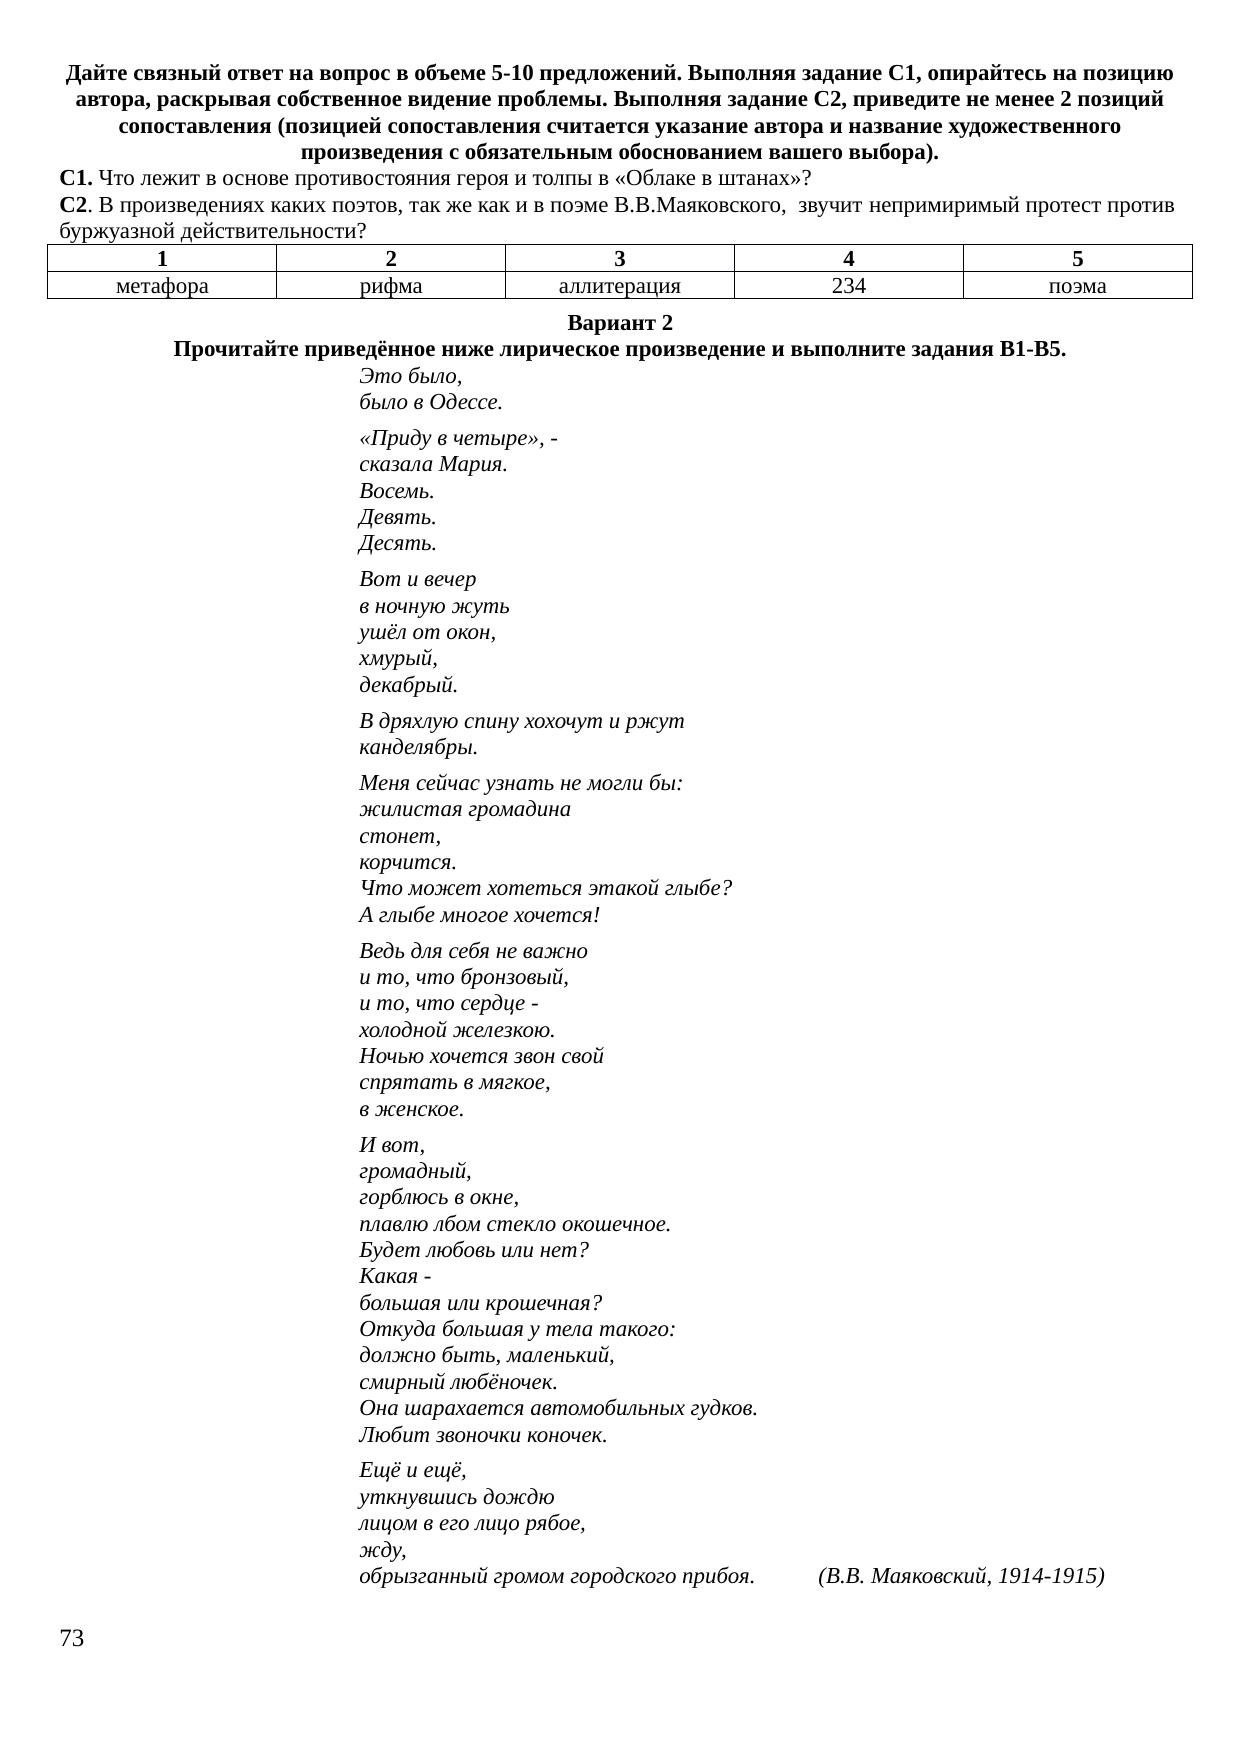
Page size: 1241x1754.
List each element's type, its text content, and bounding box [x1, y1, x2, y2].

text Прочитайте приведённое ниже лирическое произведение и выполните задания В1-В5. [59, 335, 1181, 362]
text Какая - [359, 1262, 1181, 1289]
text было в Одессе. [359, 388, 1181, 414]
text и то, что сердце - [359, 989, 1181, 1016]
text А глыбе многое хочется! [359, 901, 1181, 927]
text горблюсь в окне, [359, 1183, 1181, 1210]
text корчится. [359, 848, 1181, 874]
text плавлю лбом стекло окошечное. [359, 1210, 1181, 1236]
table_header 5 [964, 245, 1192, 271]
text Ещё и ещё, [359, 1457, 1181, 1483]
text большая или крошечная? [359, 1289, 1181, 1315]
text канделябры. [359, 733, 1181, 759]
text декабрый. [359, 671, 1181, 697]
table_cell аллитерация [506, 272, 734, 298]
text Ведь для себя не важно [359, 937, 1181, 963]
text смирный любёночек. [359, 1368, 1181, 1394]
text Это было, [359, 362, 1181, 388]
text Откуда большая у тела такого: [359, 1315, 1181, 1342]
text и то, что бронзовый, [359, 963, 1181, 989]
text Дайте связный ответ на вопрос в объеме 5-10 предложений. Выполняя задание С1, опирайтесь на позицию автора, раскрывая собственное видение проблемы. Выполняя задание С2, приведите не менее 2 позиций сопоставления (позицией сопоставления считается указание автора и название художественного произведения с обязательным обоснованием вашего выбора). [59, 59, 1181, 164]
text жилистая громадина [359, 795, 1181, 822]
table_cell метафора [48, 272, 276, 298]
text С2. В произведениях каких поэтов, так же как и в поэме В.В.Маяковского, звучит непримиримый протест против буржуазной действительности? [59, 191, 1181, 243]
text Вот и вечер [359, 565, 1181, 592]
text В дряхлую спину хохочут и ржут [359, 707, 1181, 733]
text жду, [359, 1536, 1181, 1562]
text Девять. [359, 503, 1181, 529]
text Меня сейчас узнать не могли бы: [359, 769, 1181, 795]
text хмурый, [359, 644, 1181, 671]
text стонет, [359, 822, 1181, 848]
text Что может хотеться этакой глыбе? [359, 874, 1181, 901]
table_header 4 [735, 245, 963, 271]
table_cell поэма [964, 272, 1192, 298]
text Будет любовь или нет? [359, 1236, 1181, 1262]
text обрызганный громом городского прибоя. (В.В. Маяковский, 1914-1915) [359, 1562, 1181, 1588]
text И вот, [359, 1131, 1181, 1157]
text «Приду в четыре», - [359, 424, 1181, 450]
text Десять. [359, 529, 1181, 556]
text Она шарахается автомобильных гудков. [359, 1394, 1181, 1421]
text должно быть, маленький, [359, 1342, 1181, 1368]
text Вариант 2 [59, 309, 1181, 335]
text уткнувшись дождю [359, 1483, 1181, 1509]
table_header 1 [48, 245, 276, 271]
table_header 2 [277, 245, 505, 271]
text С1. Что лежит в основе противостояния героя и толпы в «Облаке в штанах»? [59, 164, 1181, 191]
table_header 3 [506, 245, 734, 271]
table_cell 234 [735, 272, 963, 298]
text Ночью хочется звон свой [359, 1042, 1181, 1068]
text спрятать в мягкое, [359, 1068, 1181, 1095]
text Любит звоночки коночек. [359, 1421, 1181, 1447]
text Восемь. [359, 477, 1181, 503]
text в женское. [359, 1095, 1181, 1121]
text сказала Мария. [359, 450, 1181, 477]
text ушёл от окон, [359, 618, 1181, 644]
table_cell рифма [277, 272, 505, 298]
text громадный, [359, 1157, 1181, 1183]
text холодной железкою. [359, 1016, 1181, 1042]
text лицом в его лицо рябое, [359, 1509, 1181, 1536]
text в ночную жуть [359, 592, 1181, 618]
